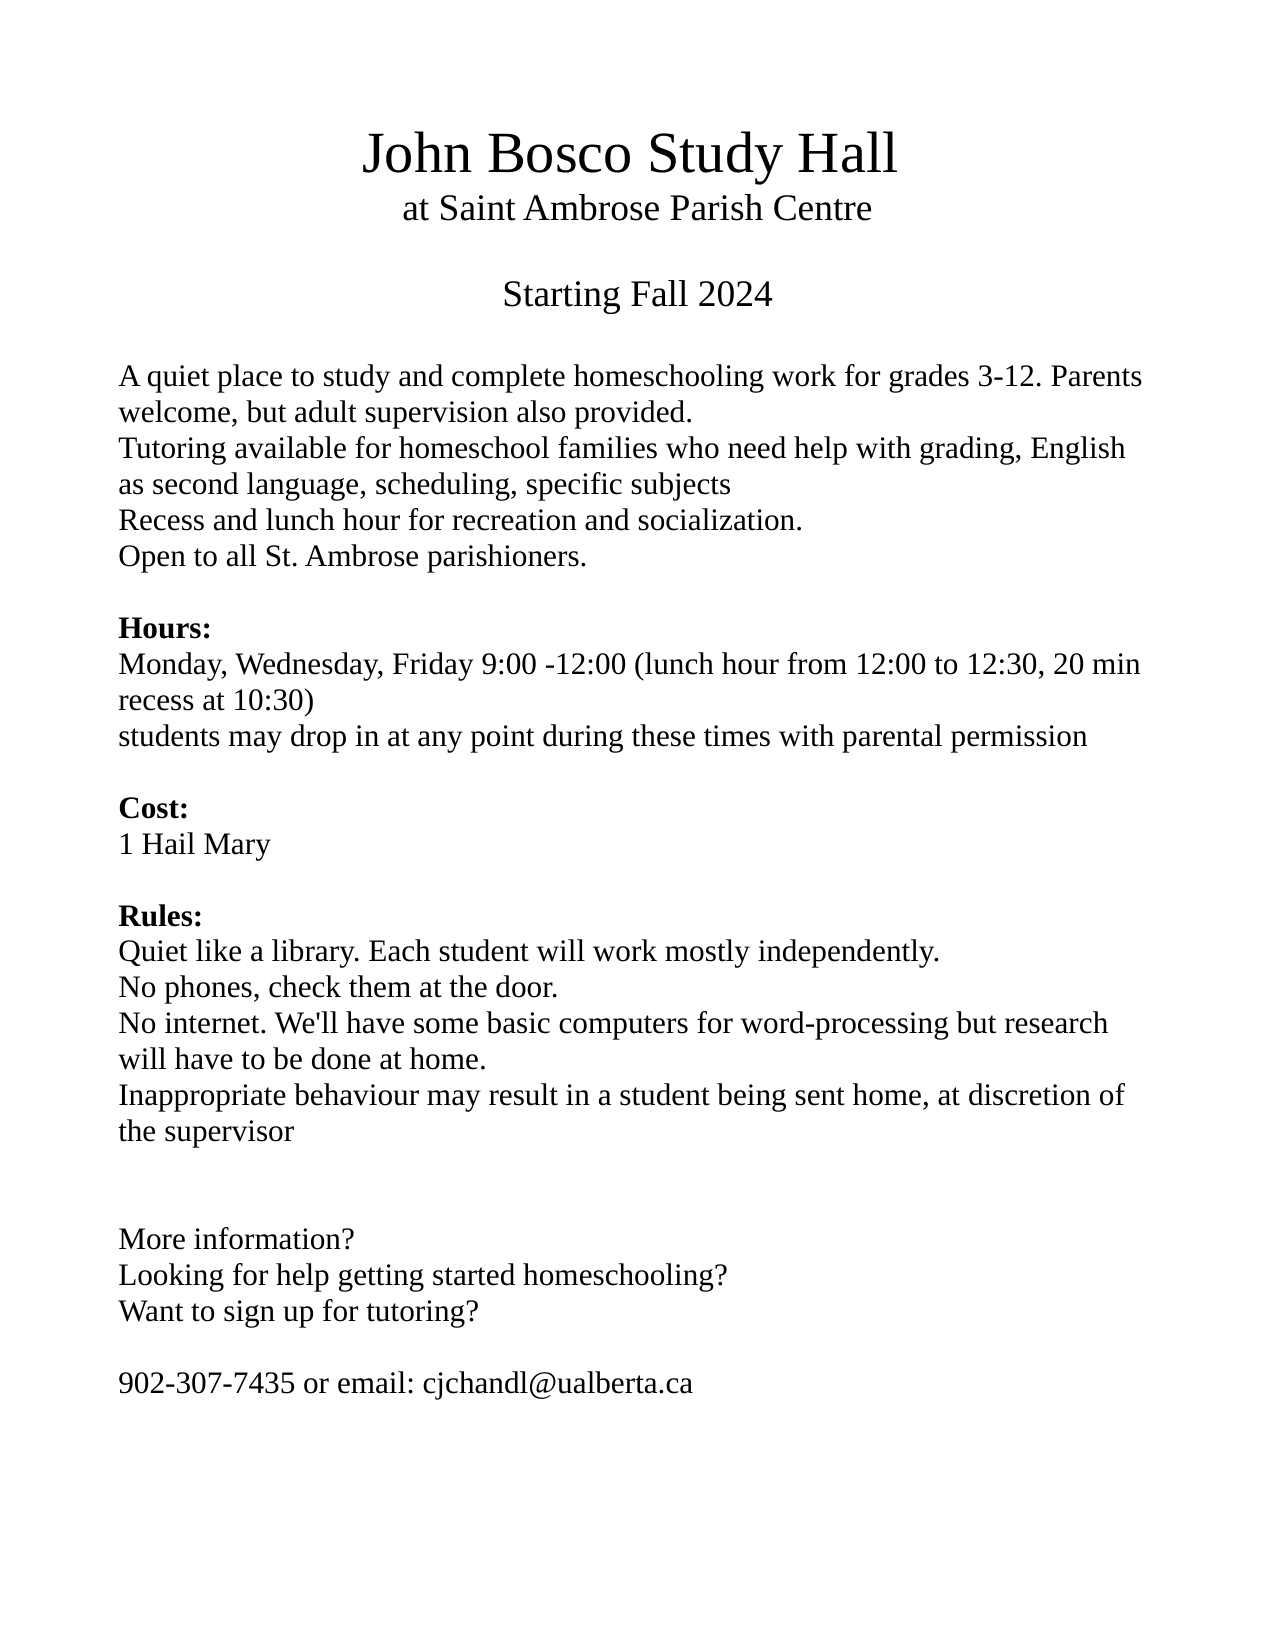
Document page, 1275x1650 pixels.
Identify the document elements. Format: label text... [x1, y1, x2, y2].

text Looking for help getting started homeschooling? Want to sign up for tutoring? [118, 1256, 1157, 1328]
text A quiet place to study and complete homeschooling work for grades 3-12. Parents welcome, but adult supervision also provided. Tutoring available for homeschool families who need help with grading, English as second language, scheduling, specific subjects [118, 358, 1157, 501]
text Quiet like a library. Each student will work mostly independently. No phones, check them at the door. No internet. We'll have some basic computers for word-processing but research will have to be done at home. Inappropriate behaviour may result in a student being sent home, at discretion of the supervisor More information? [118, 933, 1157, 1256]
text Recess and lunch hour for recreation and socialization. Open to all St. Ambrose parishioners. [118, 501, 1157, 573]
text Hours: [118, 609, 1157, 645]
text John Bosco Study Hall [118, 118, 1157, 185]
text Monday, Wednesday, Friday 9:00 -12:00 (lunch hour from 12:00 to 12:30, 20 min recess at 10:30) students may drop in at any point during these times with parental permission [118, 645, 1157, 753]
text at Saint Ambrose Parish Centre Starting Fall 2024 [118, 185, 1157, 314]
text Rules: [118, 897, 1157, 933]
text 1 Hail Mary [118, 825, 1157, 861]
text 902-307-7435 or email: cjchandl@ualberta.ca [118, 1364, 1157, 1400]
text Cost: [118, 789, 1157, 825]
